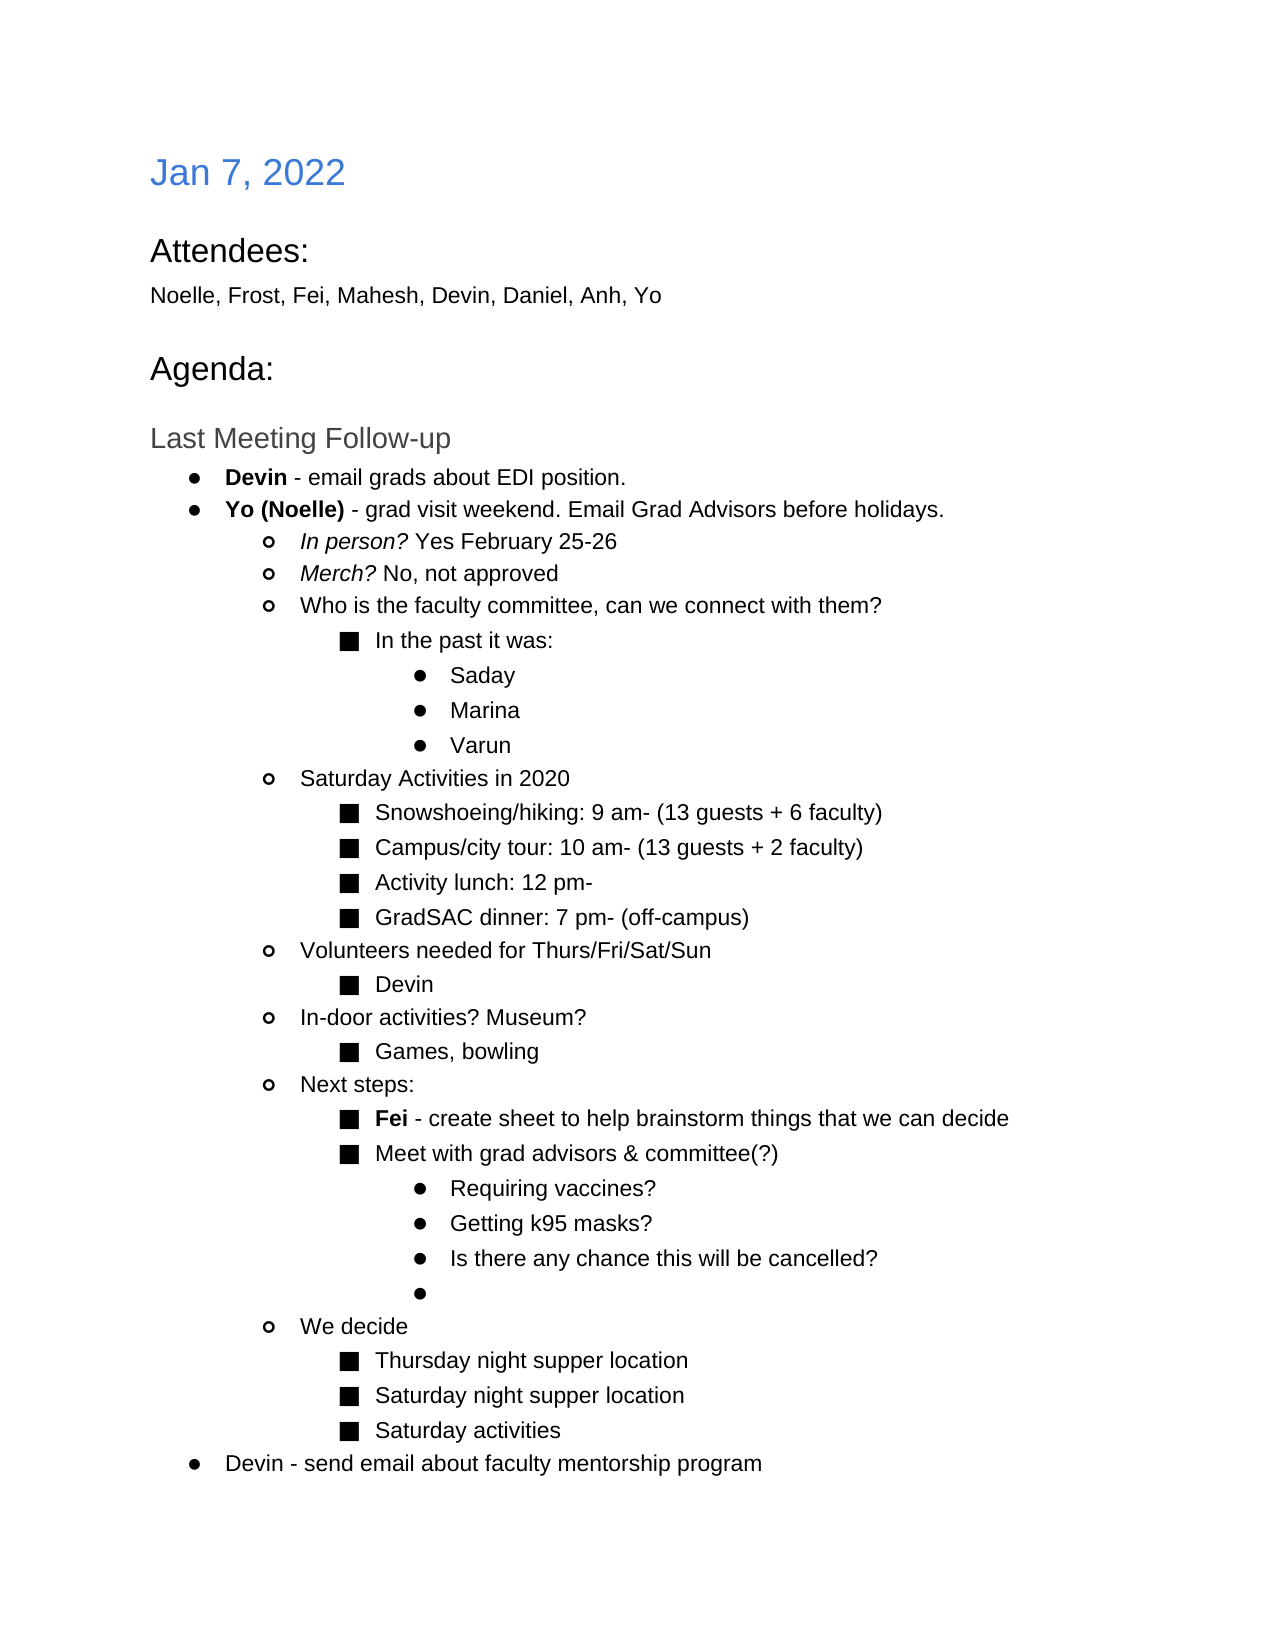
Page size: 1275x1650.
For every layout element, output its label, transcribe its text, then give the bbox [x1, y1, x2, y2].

list GradSAC dinner: 7 pm- (off-campus) [337, 901, 1125, 932]
list Marina [412, 694, 1125, 724]
list Yo (Noelle) - grad visit weekend. Email Grad Advisors before holidays. [187, 495, 1125, 523]
list Meet with grad advisors & committee(?) [337, 1138, 1125, 1168]
subtitle Jan 7, 2022 [150, 150, 1125, 193]
list Getting k95 masks? [412, 1208, 1125, 1238]
list In-door activities? Museum? [262, 1003, 1125, 1031]
list Activity lunch: 12 pm- [337, 866, 1125, 897]
list In person? Yes February 25-26 [262, 527, 1125, 555]
list Devin - email grads about EDI position. [187, 463, 1125, 491]
list Saturday night supper location [337, 1379, 1125, 1410]
list Next steps: [262, 1070, 1125, 1098]
list Campus/city tour: 10 am- (13 guests + 2 faculty) [337, 831, 1125, 862]
list Saturday Activities in 2020 [262, 764, 1125, 792]
subtitle Agenda: [150, 349, 1125, 388]
list Requiring vaccines? [412, 1173, 1125, 1203]
list Who is the faculty committee, can we connect with them? [262, 592, 1125, 620]
list Varun [412, 729, 1125, 759]
subtitle Last Meeting Follow-up [150, 421, 1125, 454]
list Devin - send email about faculty mentorship program [187, 1449, 1125, 1477]
list Games, bowling [337, 1035, 1125, 1066]
text Noelle, Frost, Fei, Mahesh, Devin, Daniel, Anh, Yo [150, 282, 1125, 308]
list Thursday night supper location [337, 1344, 1125, 1375]
list In the past it was: [337, 624, 1125, 654]
list We decide [262, 1312, 1125, 1340]
list Merch? No, not approved [262, 559, 1125, 587]
list Devin [337, 968, 1125, 999]
list Volunteers needed for Thurs/Fri/Sat/Sun [262, 936, 1125, 964]
subtitle Attendees: [150, 231, 1125, 269]
list Saturday activities [337, 1414, 1125, 1445]
list Is there any chance this will be cancelled? [412, 1243, 1125, 1273]
list Saday [412, 659, 1125, 689]
list Fei - create sheet to help brainstorm things that we can decide [337, 1103, 1125, 1133]
list Snowshoeing/hiking: 9 am- (13 guests + 6 faculty) [337, 796, 1125, 827]
